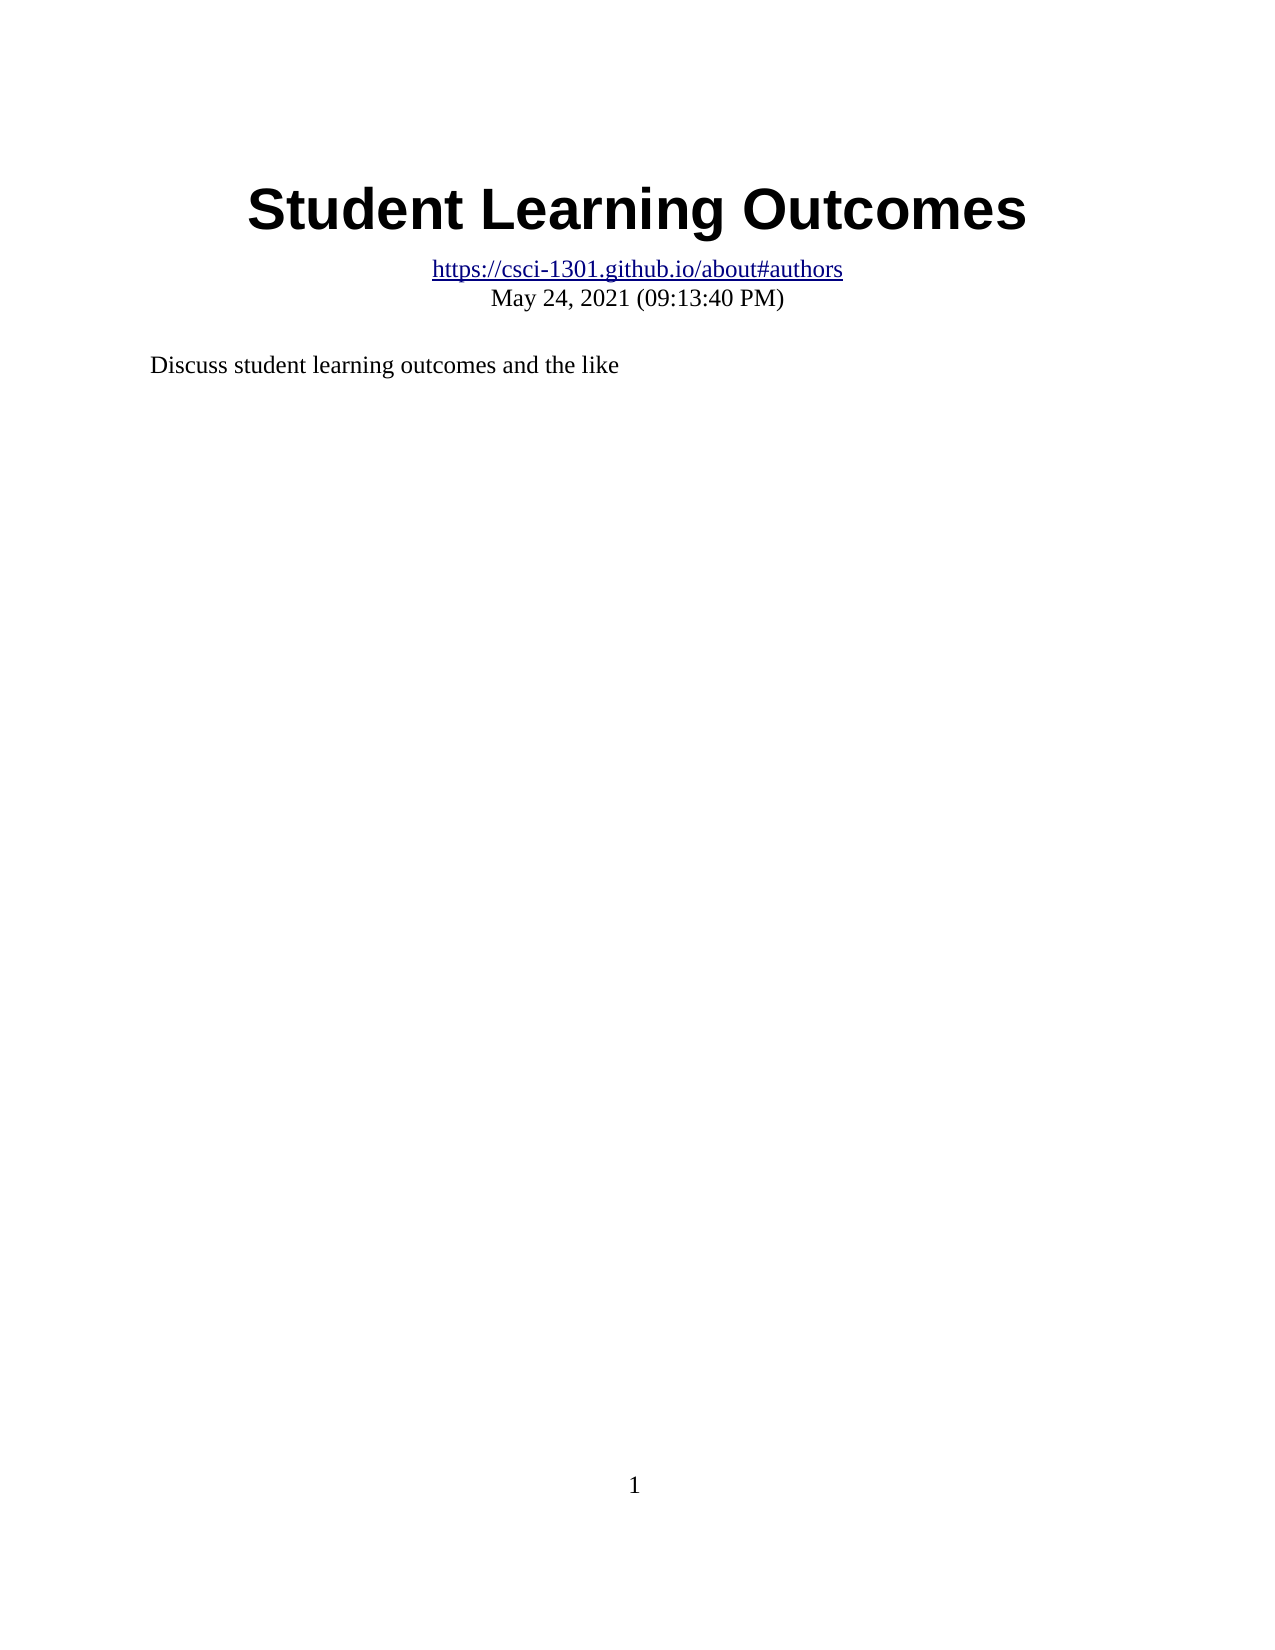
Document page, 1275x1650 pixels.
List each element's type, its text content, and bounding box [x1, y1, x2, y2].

text May 24, 2021 (09:13:40 PM) [150, 283, 1125, 312]
title Student Learning Outcomes [150, 175, 1125, 242]
text Discuss student learning outcomes and the like [150, 350, 1125, 378]
text https://csci-1301.github.io/about#authors [150, 254, 1125, 283]
